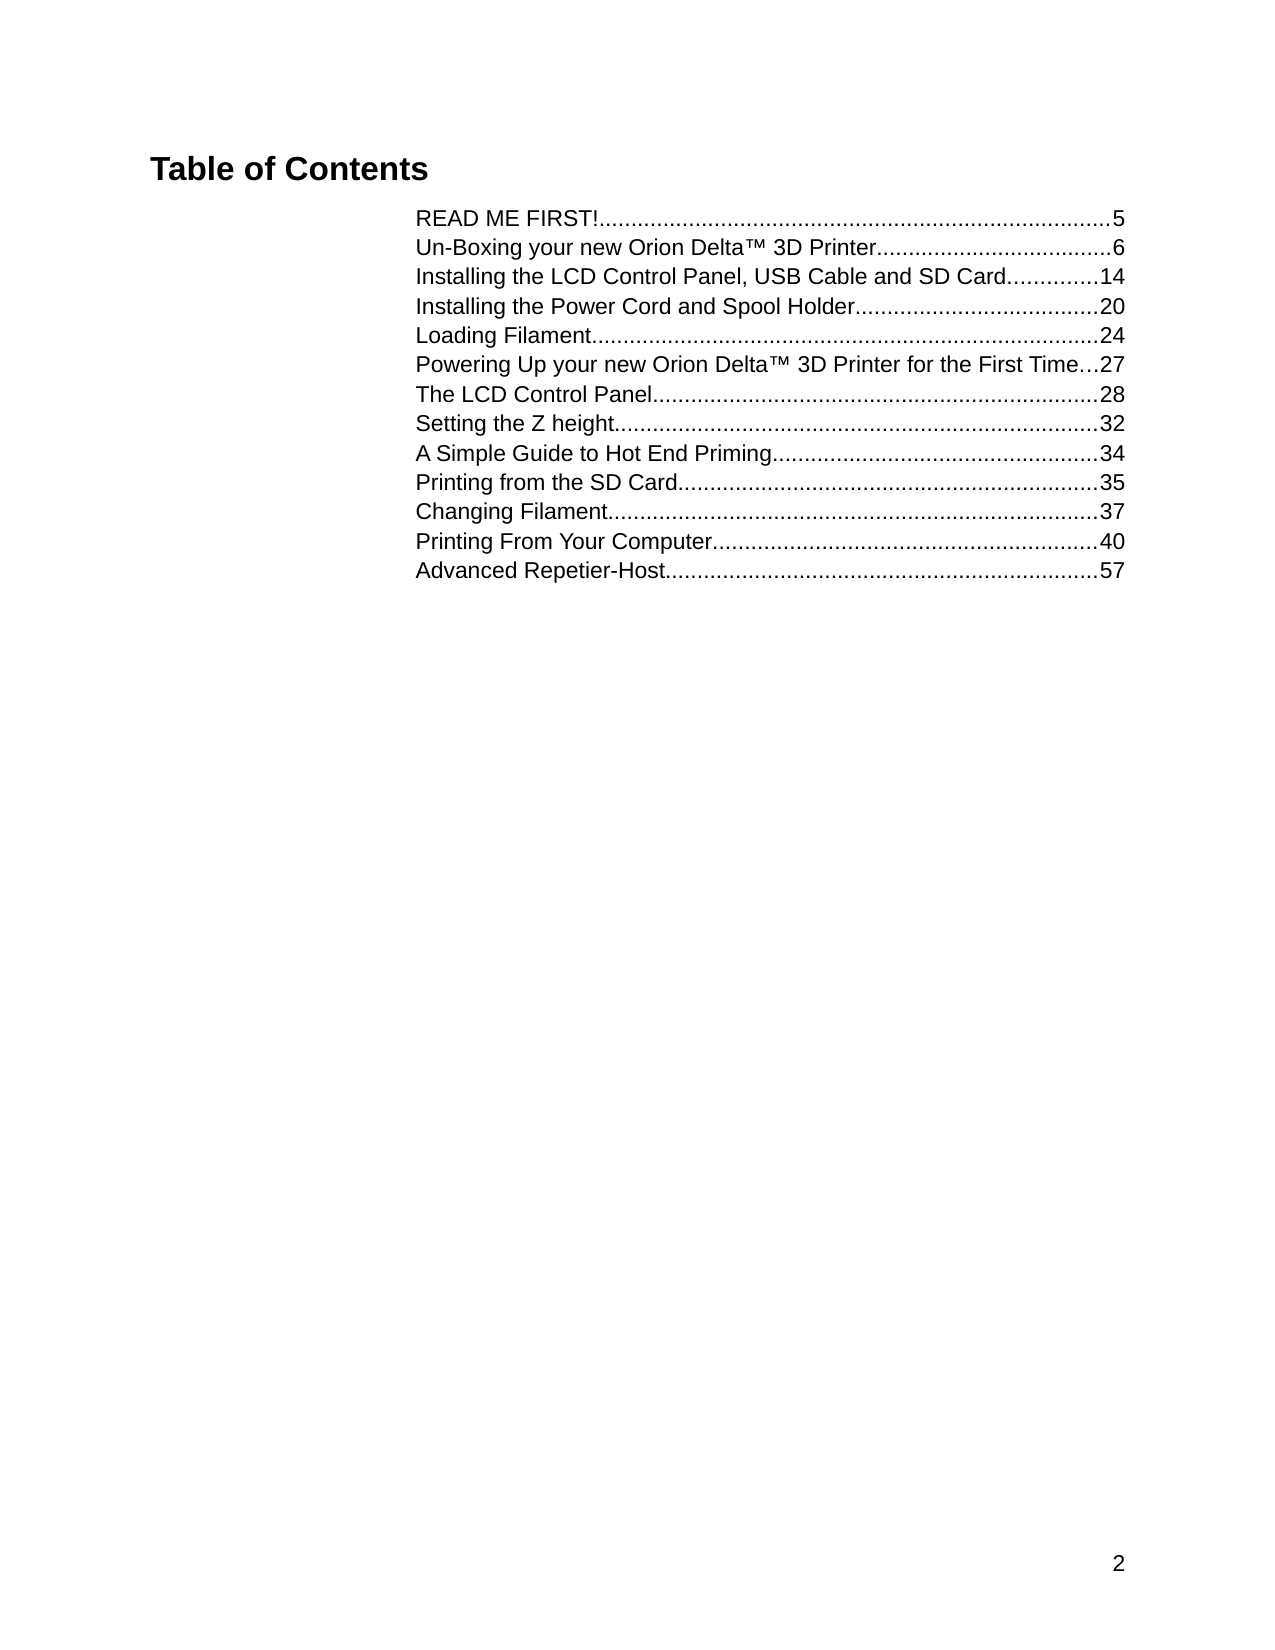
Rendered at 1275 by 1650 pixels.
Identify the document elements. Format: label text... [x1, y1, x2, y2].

text Setting the Z height 32 [415, 411, 1125, 437]
text READ ME FIRST! 5 [415, 205, 1125, 231]
text Changing Filament 37 [415, 499, 1125, 525]
text A Simple Guide to Hot End Priming 34 [415, 440, 1125, 466]
text Installing the LCD Control Panel, USB Cable and SD Card 14 [415, 264, 1125, 290]
text Loading Filament 24 [415, 323, 1125, 348]
text Powering Up your new Orion Delta™ 3D Printer for the First Time 27 [415, 352, 1125, 378]
text Printing From Your Computer 40 [415, 528, 1125, 554]
text Installing the Power Cord and Spool Holder 20 [415, 293, 1125, 319]
text Advanced Repetier-Host 57 [415, 558, 1125, 583]
text The LCD Control Panel 28 [415, 382, 1125, 407]
text Printing from the SD Card 35 [415, 470, 1125, 495]
subtitle Table of Contents [150, 150, 1125, 187]
text Un-Boxing your new Orion Delta™ 3D Printer 6 [415, 235, 1125, 260]
